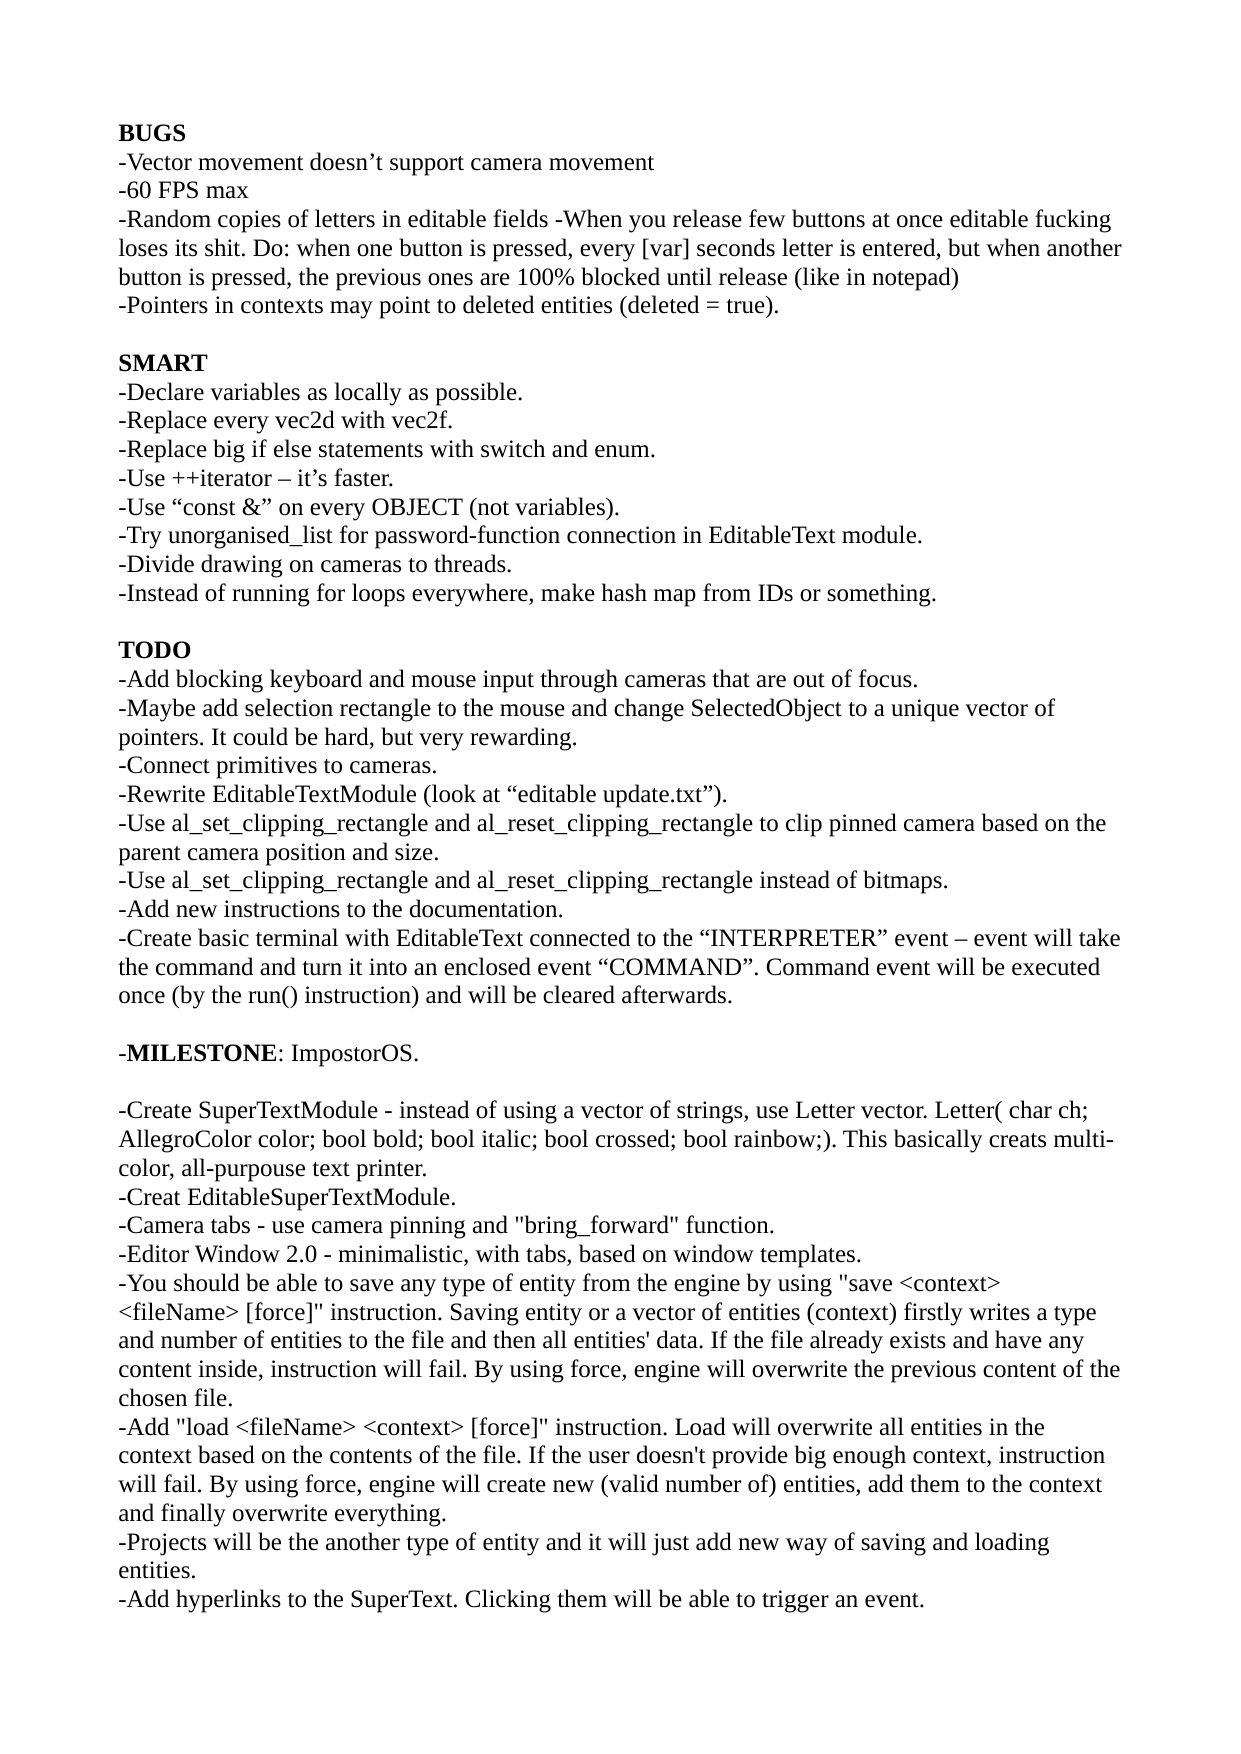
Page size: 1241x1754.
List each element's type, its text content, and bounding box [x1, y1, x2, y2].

text -Pointers in contexts may point to deleted entities (deleted = true). [118, 291, 1122, 319]
text -You should be able to save any type of entity from the engine by using "save <context> <fileName> [force]" instruction. Saving entity or a vector of entities (context) firstly writes a type and number of entities to the file and then all entities' data. If the file already exists and have any content inside, instruction will fail. By using force, engine will overwrite the previous content of the chosen file. [118, 1268, 1122, 1412]
text -Use ++iterator – it’s faster. [118, 463, 1122, 492]
text -Creat EditableSuperTextModule. [118, 1182, 1122, 1211]
text -Divide drawing on cameras to threads. [118, 549, 1122, 578]
text -Projects will be the another type of entity and it will just add new way of saving and loading entities. [118, 1527, 1122, 1584]
text -Connect primitives to cameras. [118, 751, 1122, 779]
text -Add blocking keyboard and mouse input through cameras that are out of focus. [118, 664, 1122, 693]
text -Add new instructions to the documentation. [118, 894, 1122, 923]
text SMART [118, 348, 1122, 377]
text TODO [118, 636, 1122, 664]
text -Try unorganised_list for password-function connection in EditableText module. [118, 521, 1122, 549]
text -Create basic terminal with EditableText connected to the “INTERPRETER” event – event will take the command and turn it into an enclosed event “COMMAND”. Command event will be executed once (by the run() instruction) and will be cleared afterwards. [118, 923, 1122, 1009]
text -Use al_set_clipping_rectangle and al_reset_clipping_rectangle instead of bitmaps. [118, 866, 1122, 894]
text BUGS [118, 118, 1122, 147]
text -60 FPS max [118, 176, 1122, 204]
text -Add "load <fileName> <context> [force]" instruction. Load will overwrite all entities in the context based on the contents of the file. If the user doesn't provide big enough context, instruction will fail. By using force, engine will create new (valid number of) entities, add them to the context and finally overwrite everything. [118, 1412, 1122, 1527]
text -Use “const &” on every OBJECT (not variables). [118, 492, 1122, 521]
text -Random copies of letters in editable fields -When you release few buttons at once editable fucking loses its shit. Do: when one button is pressed, every [var] seconds letter is entered, but when another button is pressed, the previous ones are 100% blocked until release (like in notepad) [118, 204, 1122, 291]
text -Camera tabs - use camera pinning and "bring_forward" function. [118, 1211, 1122, 1239]
text -Editor Window 2.0 - minimalistic, with tabs, based on window templates. [118, 1239, 1122, 1268]
text -Maybe add selection rectangle to the mouse and change SelectedObject to a unique vector of pointers. It could be hard, but very rewarding. [118, 693, 1122, 751]
text -Add hyperlinks to the SuperText. Clicking them will be able to trigger an event. [118, 1584, 1122, 1613]
text -Rewrite EditableTextModule (look at “editable update.txt”). [118, 779, 1122, 808]
text -Instead of running for loops everywhere, make hash map from IDs or something. [118, 578, 1122, 607]
text -Use al_set_clipping_rectangle and al_reset_clipping_rectangle to clip pinned camera based on the parent camera position and size. [118, 808, 1122, 866]
text -Replace every vec2d with vec2f. [118, 406, 1122, 434]
text -MILESTONE: ImpostorOS. [118, 1038, 1122, 1067]
text -Replace big if else statements with switch and enum. [118, 434, 1122, 463]
text -Declare variables as locally as possible. [118, 377, 1122, 406]
text -Create SuperTextModule - instead of using a vector of strings, use Letter vector. Letter( char ch; AllegroColor color; bool bold; bool italic; bool crossed; bool rainbow;). This basically creats multi-color, all-purpouse text printer. [118, 1096, 1122, 1182]
text -Vector movement doesn’t support camera movement [118, 147, 1122, 176]
